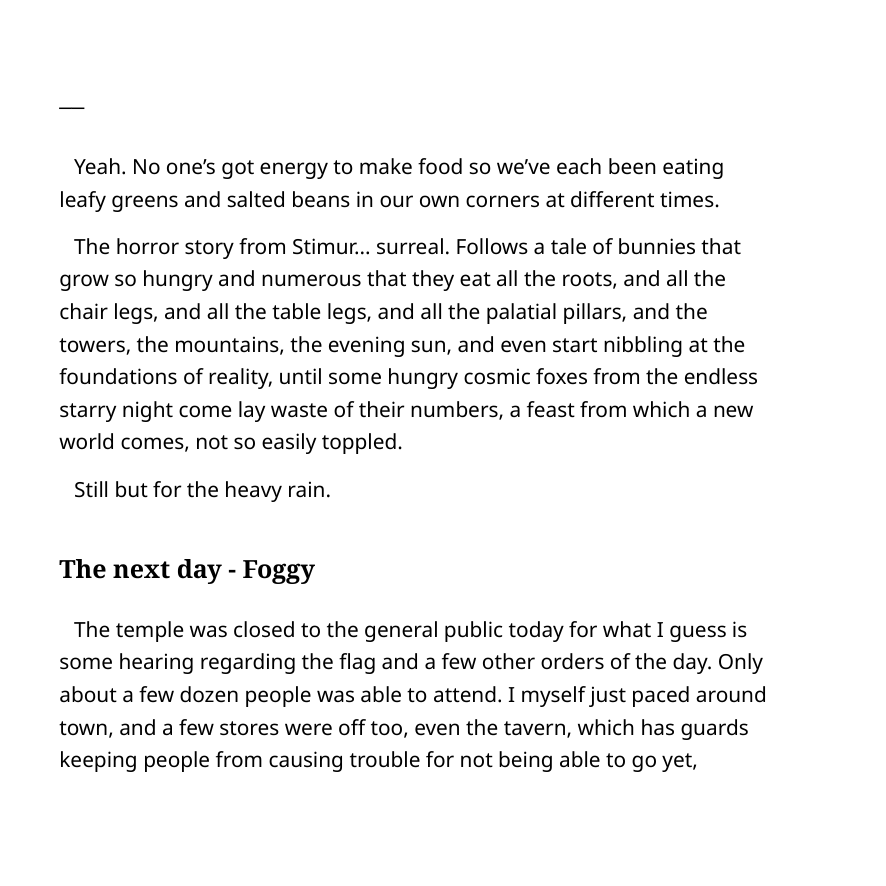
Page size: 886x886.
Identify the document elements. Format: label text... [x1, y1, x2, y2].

subtitle The next day - Foggy [59, 551, 768, 585]
text Still but for the heavy rain. [59, 475, 768, 503]
text Yeah. No one’s got energy to make food so we’ve each been eating leafy greens and salted beans in our own corners at different times. [59, 152, 768, 213]
subtitle –– [59, 88, 768, 123]
text The horror story from Stimur... surreal. Follows a tale of bunnies that grow so hungry and numerous that they eat all the roots, and all the chair legs, and all the table legs, and all the palatial pillars, and the towers, the mountains, the evening sun, and even start nibbling at the foundations of reality, until some hungry cosmic foxes from the endless starry night come lay waste of their numbers, a feast from which a new world comes, not so easily toppled. [59, 232, 768, 456]
text The temple was closed to the general public today for what I guess is some hearing regarding the flag and a few other orders of the day. Only about a few dozen people was able to attend. I myself just paced around town, and a few stores were off too, even the tavern, which has guards keeping people from causing trouble for not being able to go yet, [59, 615, 768, 774]
